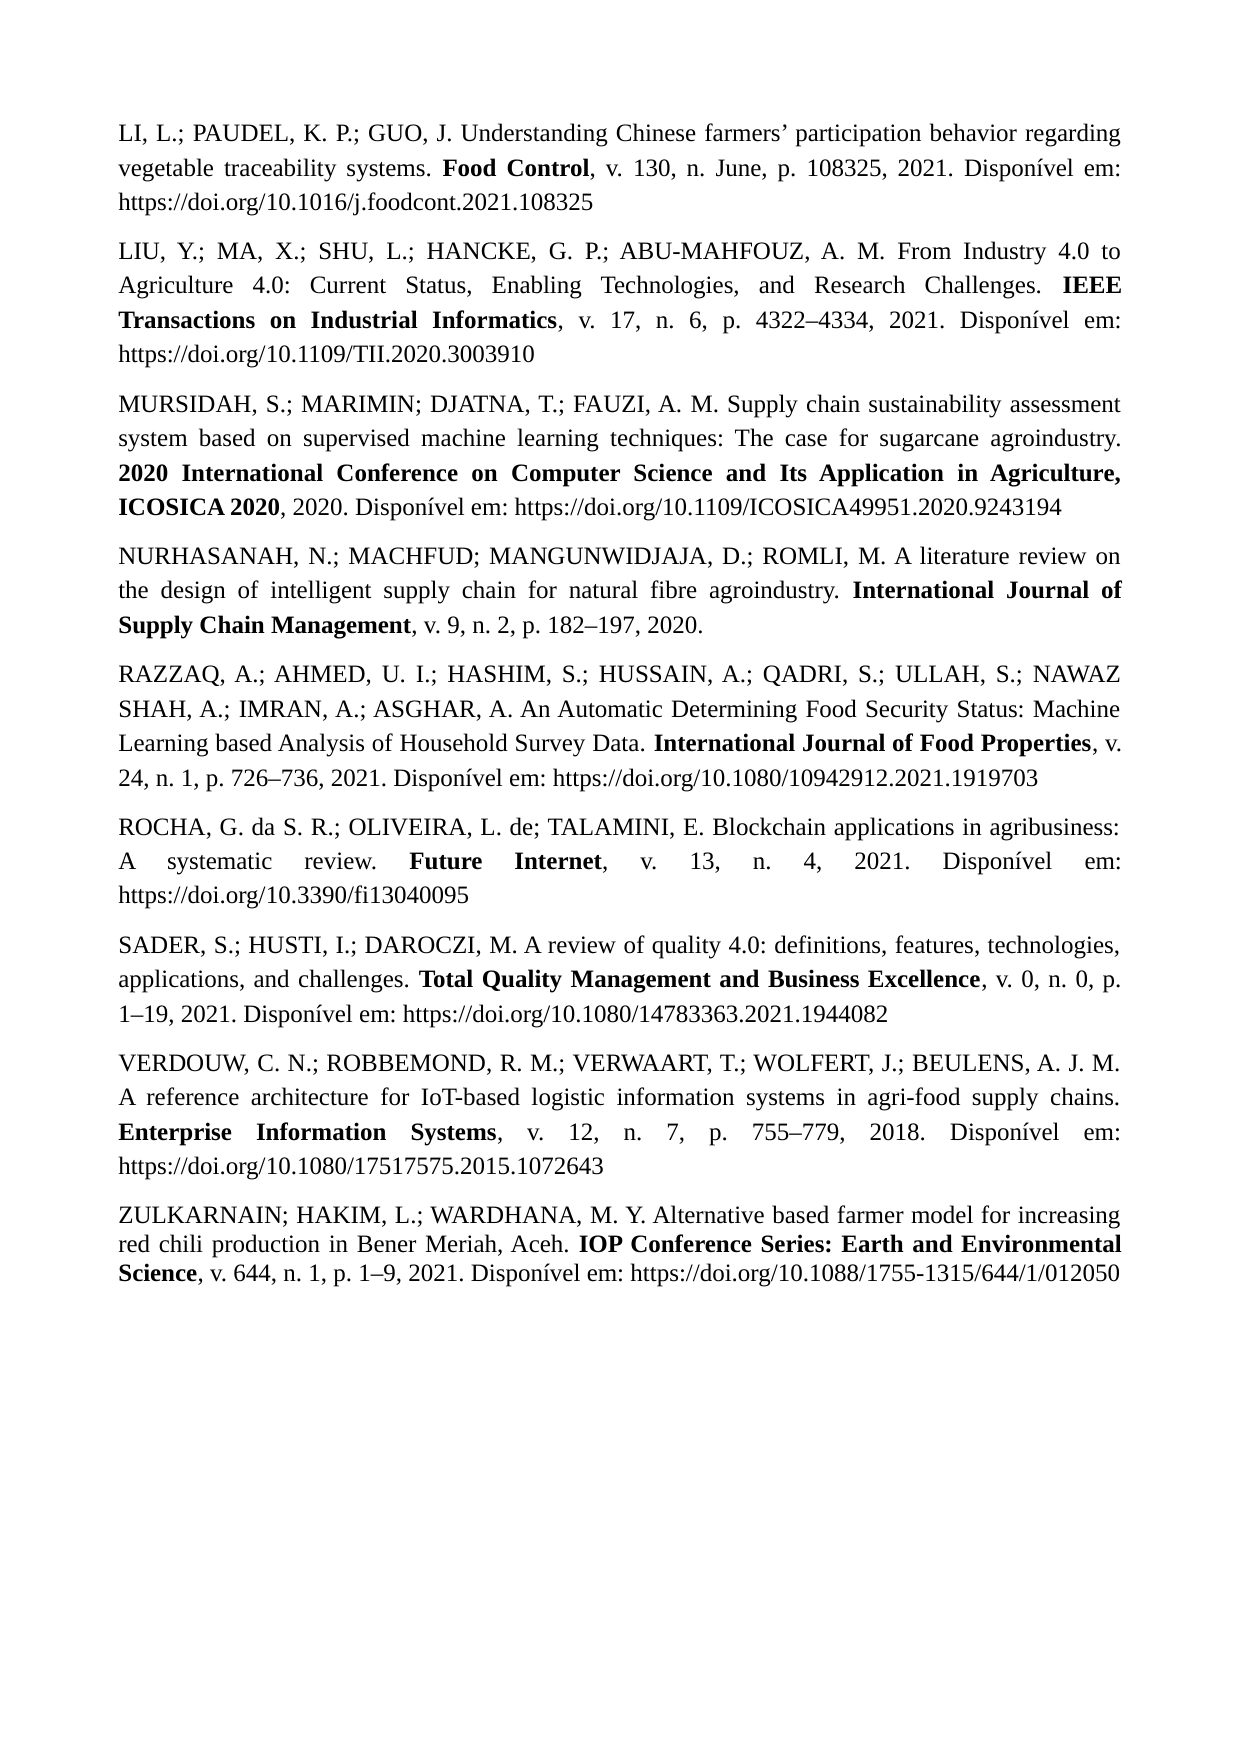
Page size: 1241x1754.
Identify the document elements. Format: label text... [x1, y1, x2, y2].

text MURSIDAH, S.; MARIMIN; DJATNA, T.; FAUZI, A. M. Supply chain sustainability assessment system based on supervised machine learning techniques: The case for sugarcane agroindustry. 2020 International Conference on Computer Science and Its Application in Agriculture, ICOSICA 2020, 2020. Disponível em: https://doi.org/10.1109/ICOSICA49951.2020.9243194 [118, 389, 1122, 521]
text VERDOUW, C. N.; ROBBEMOND, R. M.; VERWAART, T.; WOLFERT, J.; BEULENS, A. J. M. A reference architecture for IoT-based logistic information systems in agri-food supply chains. Enterprise Information Systems, v. 12, n. 7, p. 755–779, 2018. Disponível em: https://doi.org/10.1080/17517575.2015.1072643 [118, 1048, 1122, 1180]
text LIU, Y.; MA, X.; SHU, L.; HANCKE, G. P.; ABU-MAHFOUZ, A. M. From Industry 4.0 to Agriculture 4.0: Current Status, Enabling Technologies, and Research Challenges. IEEE Transactions on Industrial Informatics, v. 17, n. 6, p. 4322–4334, 2021. Disponível em: https://doi.org/10.1109/TII.2020.3003910 [118, 236, 1122, 368]
text ROCHA, G. da S. R.; OLIVEIRA, L. de; TALAMINI, E. Blockchain applications in agribusiness: A systematic review. Future Internet, v. 13, n. 4, 2021. Disponível em: https://doi.org/10.3390/fi13040095 [118, 812, 1122, 909]
text LI, L.; PAUDEL, K. P.; GUO, J. Understanding Chinese farmers’ participation behavior regarding vegetable traceability systems. Food Control, v. 130, n. June, p. 108325, 2021. Disponível em: https://doi.org/10.1016/j.foodcont.2021.108325 [118, 118, 1122, 216]
text RAZZAQ, A.; AHMED, U. I.; HASHIM, S.; HUSSAIN, A.; QADRI, S.; ULLAH, S.; NAWAZ SHAH, A.; IMRAN, A.; ASGHAR, A. An Automatic Determining Food Security Status: Machine Learning based Analysis of Household Survey Data. International Journal of Food Properties, v. 24, n. 1, p. 726–736, 2021. Disponível em: https://doi.org/10.1080/10942912.2021.1919703 [118, 659, 1122, 791]
text SADER, S.; HUSTI, I.; DAROCZI, M. A review of quality 4.0: definitions, features, technologies, applications, and challenges. Total Quality Management and Business Excellence, v. 0, n. 0, p. 1–19, 2021. Disponível em: https://doi.org/10.1080/14783363.2021.1944082 [118, 930, 1122, 1027]
text NURHASANAH, N.; MACHFUD; MANGUNWIDJAJA, D.; ROMLI, M. A literature review on the design of intelligent supply chain for natural fibre agroindustry. International Journal of Supply Chain Management, v. 9, n. 2, p. 182–197, 2020. [118, 541, 1122, 639]
text ZULKARNAIN; HAKIM, L.; WARDHANA, M. Y. Alternative based farmer model for increasing red chili production in Bener Meriah, Aceh. IOP Conference Series: Earth and Environmental Science, v. 644, n. 1, p. 1–9, 2021. Disponível em: https://doi.org/10.1088/1755-1315/644/1/012050 [118, 1200, 1122, 1286]
